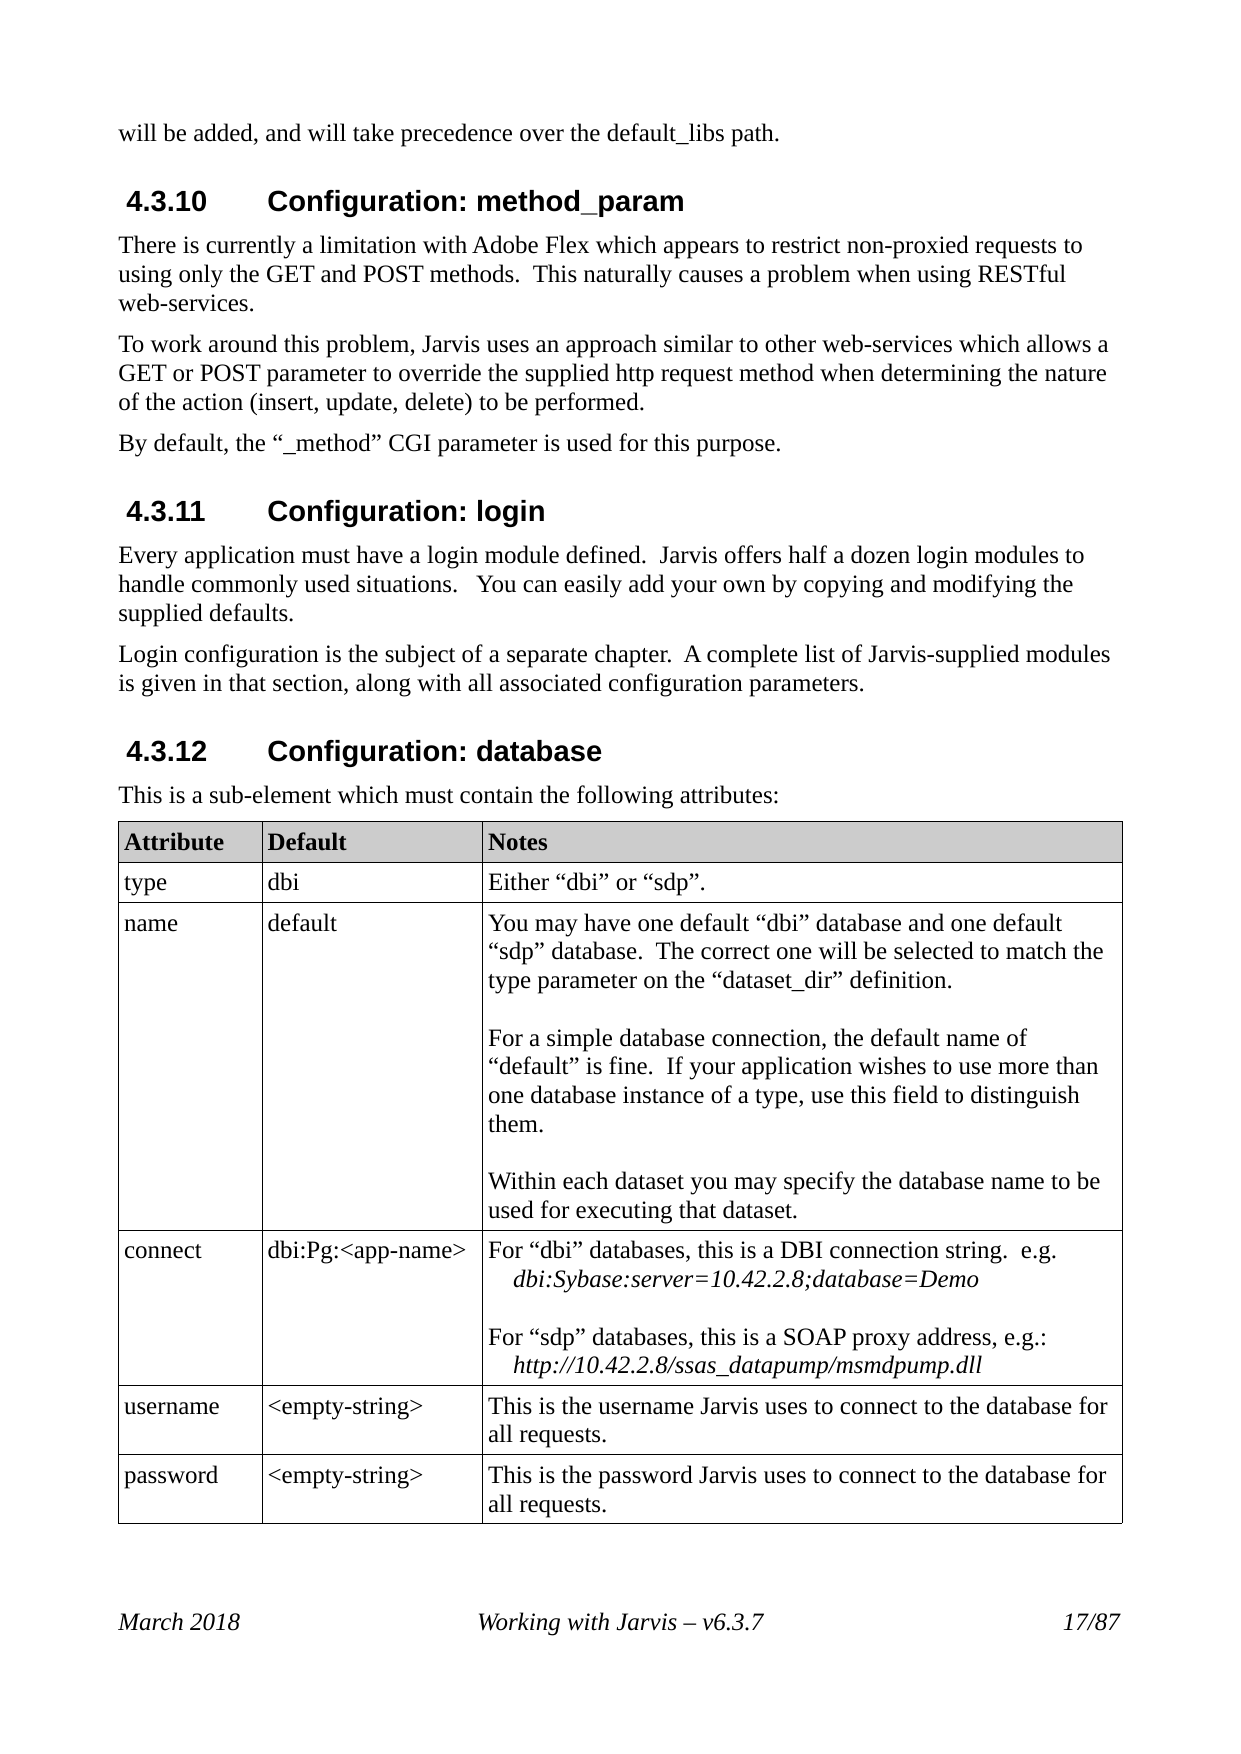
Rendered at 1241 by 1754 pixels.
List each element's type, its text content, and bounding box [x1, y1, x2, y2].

table_cell Either “dbi” or “sdp”. [483, 863, 1122, 902]
table_cell connect [119, 1231, 262, 1385]
table_cell This is the password Jarvis uses to connect to the database for all requests. [483, 1455, 1122, 1523]
table_cell dbi [263, 863, 482, 902]
table_cell default [263, 903, 482, 1230]
table_cell <empty-string> [263, 1455, 482, 1523]
text Every application must have a login module defined. Jarvis offers half a dozen login modules to handle commonly used situations. You can easily add your own by copying and modifying the supplied defaults. [118, 540, 1122, 626]
table_cell You may have one default “dbi” database and one default “sdp” database. The correct one will be selected to match the type parameter on the “dataset_dir” definition. For a simple database connection, the default name of “default” is fine. If your application wishes to use more than one database instance of a type, use this field to distinguish them. Within each dataset you may specify the database name to be used for executing that dataset. [483, 903, 1122, 1230]
table_cell type [119, 863, 262, 902]
table_cell password [119, 1455, 262, 1523]
table_cell dbi:Pg:<app-name> [263, 1231, 482, 1385]
table_cell This is the username Jarvis uses to connect to the database for all requests. [483, 1386, 1122, 1454]
text By default, the “_method” CGI parameter is used for this purpose. [118, 428, 1122, 457]
subtitle Configuration: login [118, 494, 1122, 528]
text This is a sub-element which must contain the following attributes: [118, 780, 1122, 809]
subtitle Configuration: database [118, 734, 1122, 767]
table_header Default [263, 822, 482, 862]
text Login configuration is the subject of a separate chapter. A complete list of Jarvis-supplied modules is given in that section, along with all associated configuration parameters. [118, 639, 1122, 696]
table_cell username [119, 1386, 262, 1454]
text To work around this problem, Jarvis uses an approach similar to other web-services which allows a GET or POST parameter to override the supplied http request method when determining the nature of the action (insert, update, delete) to be performed. [118, 329, 1122, 415]
table_cell For “dbi” databases, this is a DBI connection string. e.g. dbi:Sybase:server=10.42.2.8;database=Demo For “sdp” databases, this is a SOAP proxy address, e.g.: http://10.42.2.8/ssas_datapump/msmdpump.dll [483, 1231, 1122, 1385]
text will be added, and will take precedence over the default_libs path. [118, 118, 1122, 147]
table_header Attribute [119, 822, 262, 862]
table_cell name [119, 903, 262, 1230]
table_header Notes [483, 822, 1122, 862]
subtitle Configuration: method_param [118, 184, 1122, 218]
text There is currently a limitation with Adobe Flex which appears to restrict non-proxied requests to using only the GET and POST methods. This naturally causes a problem when using RESTful web-services. [118, 230, 1122, 317]
table_cell <empty-string> [263, 1386, 482, 1454]
